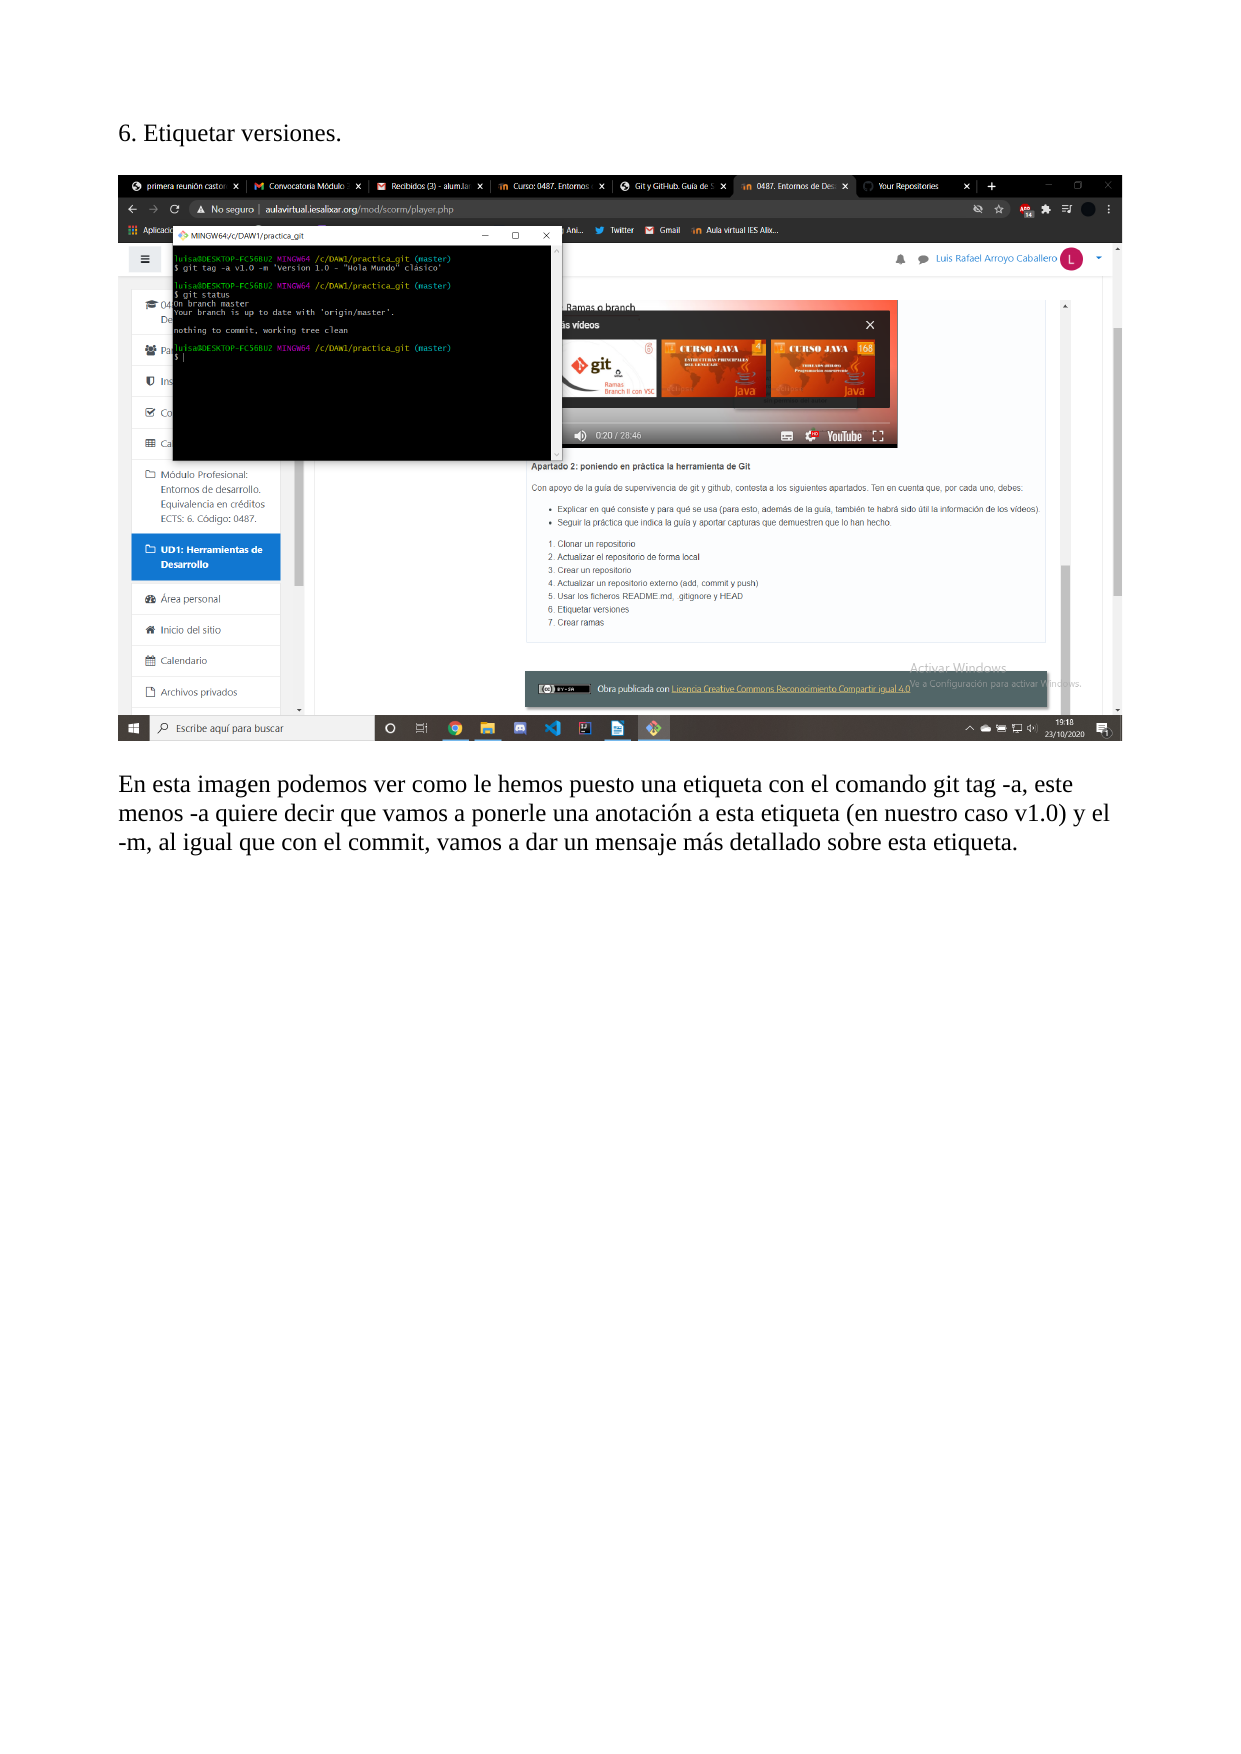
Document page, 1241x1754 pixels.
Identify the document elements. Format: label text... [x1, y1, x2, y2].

text 6. Etiquetar versiones. [118, 118, 1122, 147]
picture [118, 175, 1123, 741]
text En esta imagen podemos ver como le hemos puesto una etiqueta con el comando git tag -a, este menos -a quiere decir que vamos a ponerle una anotación a esta etiqueta (en nuestro caso v1.0) y el -m, al igual que con el commit, vamos a dar un mensaje más detallado sobre esta etiqueta. [118, 769, 1122, 855]
